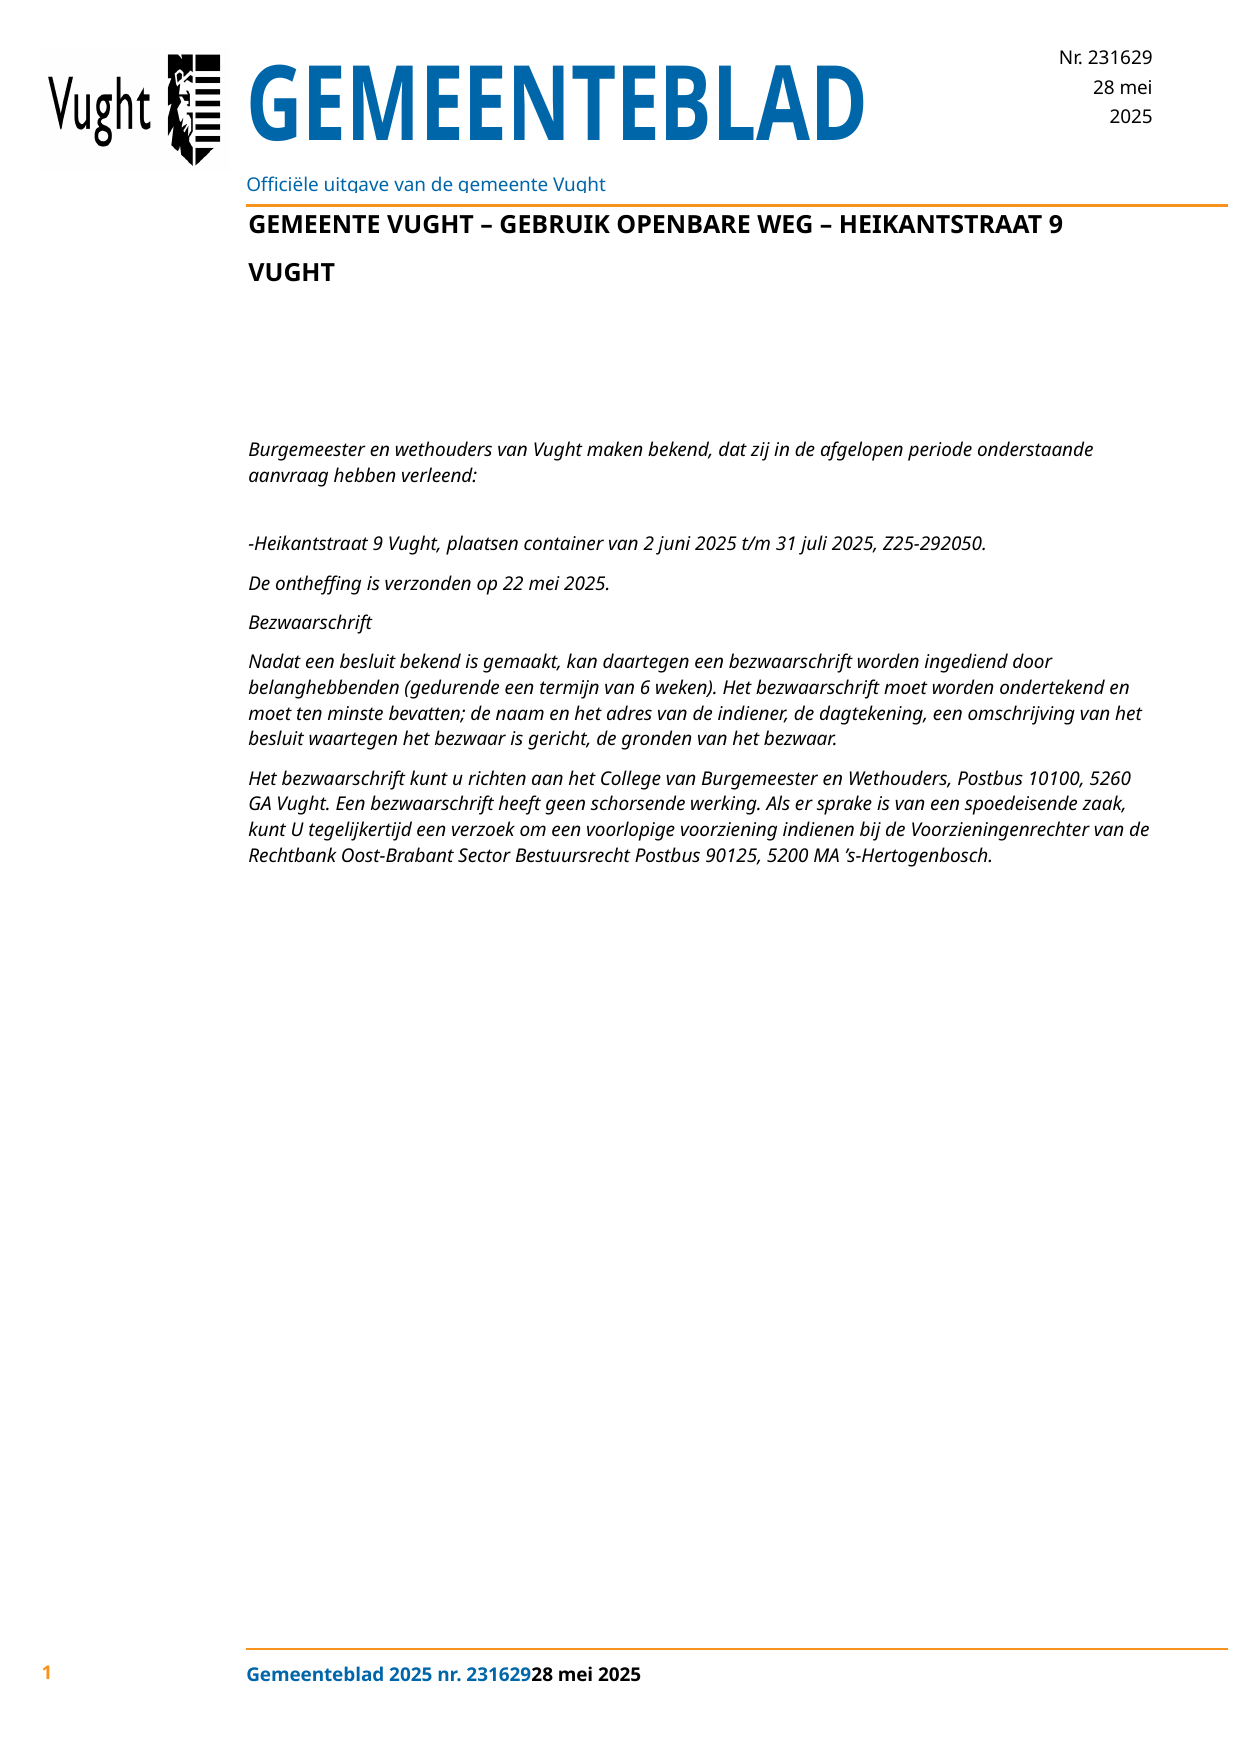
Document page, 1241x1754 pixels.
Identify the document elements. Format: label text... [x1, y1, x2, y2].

text De ontheffing is verzonden op 22 mei 2025. [248, 570, 1152, 596]
text Burgemeester en wethouders van Vught maken bekend, dat zij in de afgelopen periode onderstaande aanvraag hebben verleend: [248, 436, 1152, 487]
picture [41, 47, 231, 172]
text Het bezwaarschrift kunt u richten aan het College van Burgemeester en Wethouders, Postbus 10100, 5260 GA Vught. Een bezwaarschrift heeft geen schorsende werking. Als er sprake is van een spoedeisende zaak, kunt U tegelijkertijd een verzoek om een voorlopige voorziening indienen bij de Voorzieningenrechter van de Rechtbank Oost-Brabant Sector Bestuursrecht Postbus 90125, 5200 MA ’s-Hertogenbosch. [248, 765, 1152, 868]
text Bezwaarschrift [248, 609, 1152, 635]
text -Heikantstraat 9 Vught, plaatsen container van 2 juni 2025 t/m 31 juli 2025, Z25-292050. [248, 531, 1152, 556]
text Nadat een besluit bekend is gemaakt, kan daartegen een bezwaarschrift worden ingediend door belanghebbenden (gedurende een termijn van 6 weken). Het bezwaarschrift moet worden ondertekend en moet ten minste bevatten; de naam en het adres van de indiener, de dagtekening, een omschrijving van het besluit waartegen het bezwaar is gericht, de gronden van het bezwaar. [248, 648, 1152, 751]
text GEMEENTE VUGHT – GEBRUIK OPENBARE WEG – HEIKANTSTRAAT 9 VUGHT [248, 207, 1152, 288]
